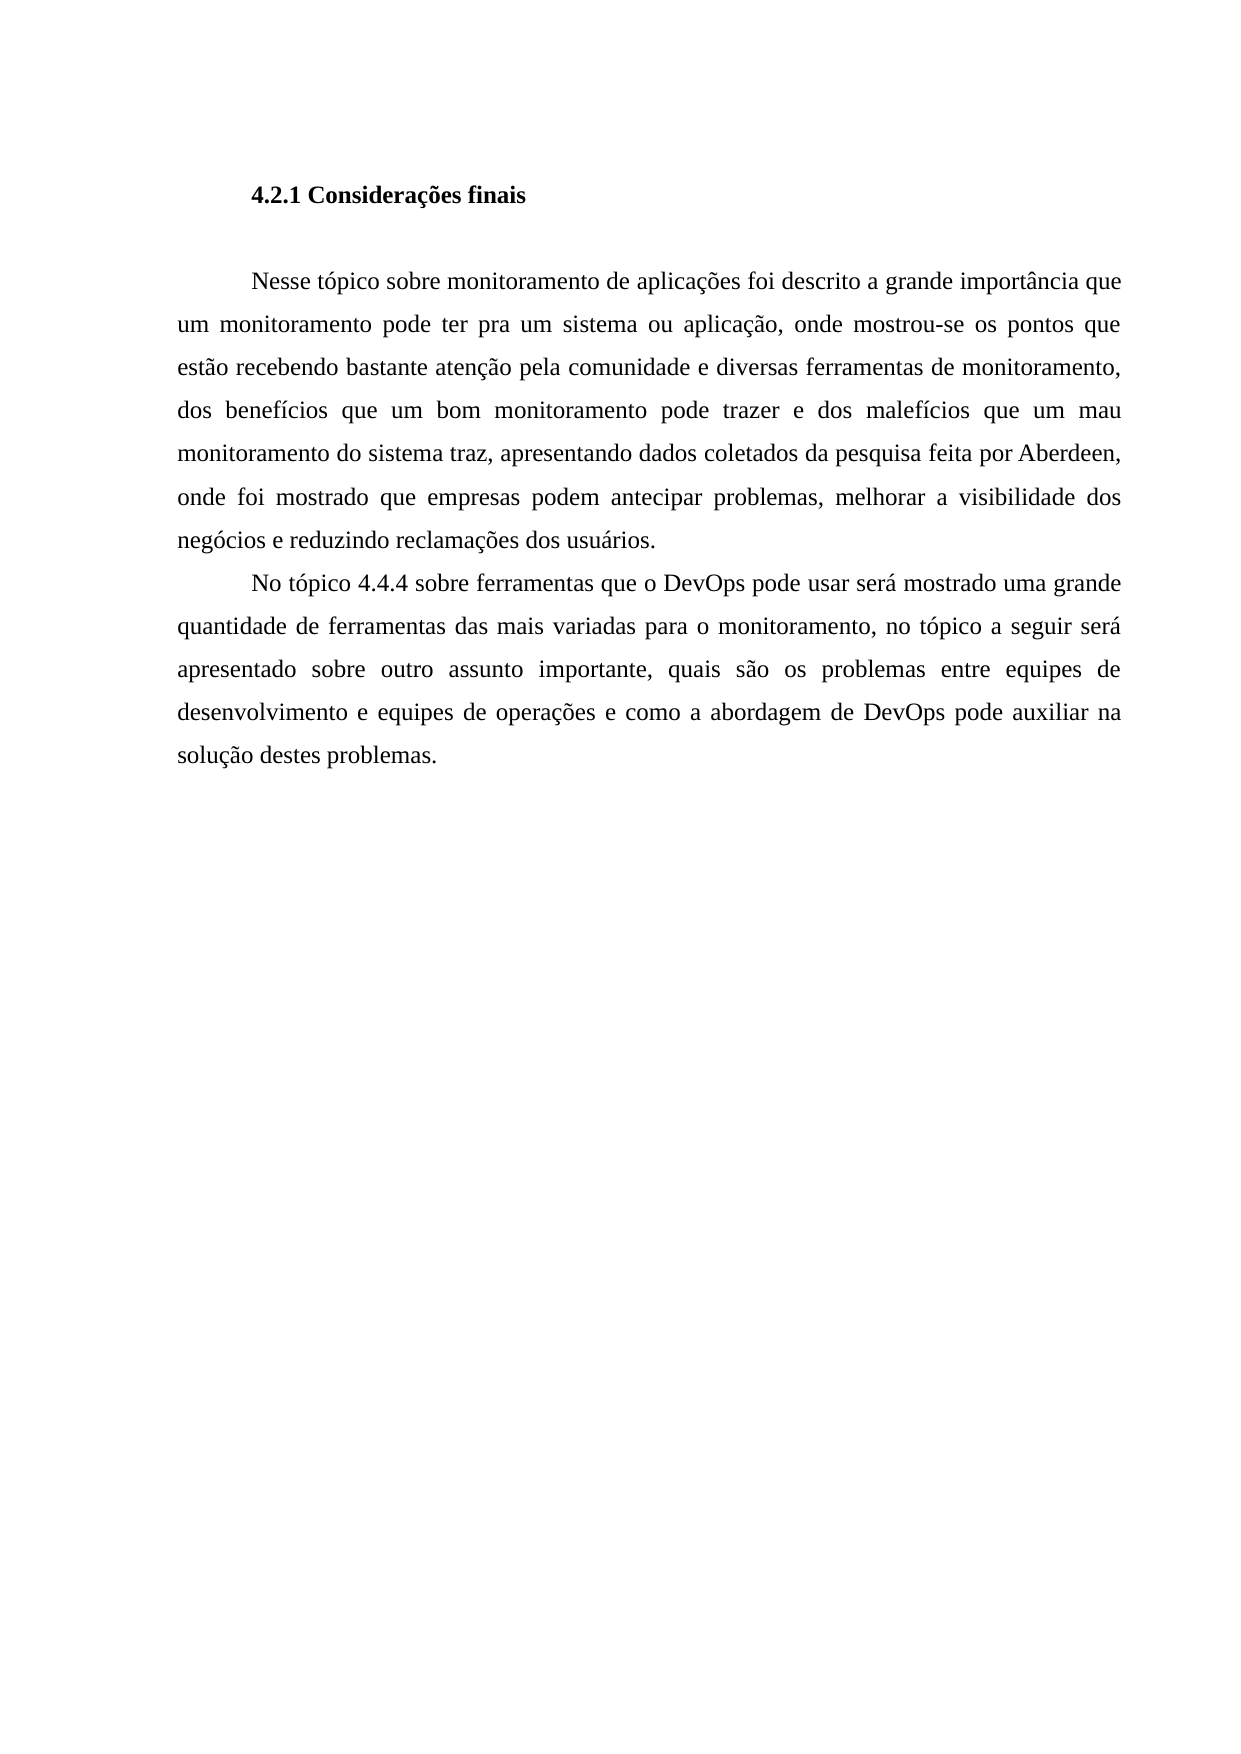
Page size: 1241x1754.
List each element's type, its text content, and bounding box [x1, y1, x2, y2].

text Nesse tópico sobre monitoramento de aplicações foi descrito a grande importância que um monitoramento pode ter pra um sistema ou aplicação, onde mostrou-se os pontos que estão recebendo bastante atenção pela comunidade e diversas ferramentas de monitoramento, dos benefícios que um bom monitoramento pode trazer e dos malefícios que um mau monitoramento do sistema traz, apresentando dados coletados da pesquisa feita por Aberdeen, onde foi mostrado que empresas podem antecipar problemas, melhorar a visibilidade dos negócios e reduzindo reclamações dos usuários. [177, 266, 1122, 553]
text 4.2.1 Considerações finais [177, 180, 1122, 208]
text No tópico 4.4.4 sobre ferramentas que o DevOps pode usar será mostrado uma grande quantidade de ferramentas das mais variadas para o monitoramento, no tópico a seguir será apresentado sobre outro assunto importante, quais são os problemas entre equipes de desenvolvimento e equipes de operações e como a abordagem de DevOps pode auxiliar na solução destes problemas. [177, 568, 1122, 769]
